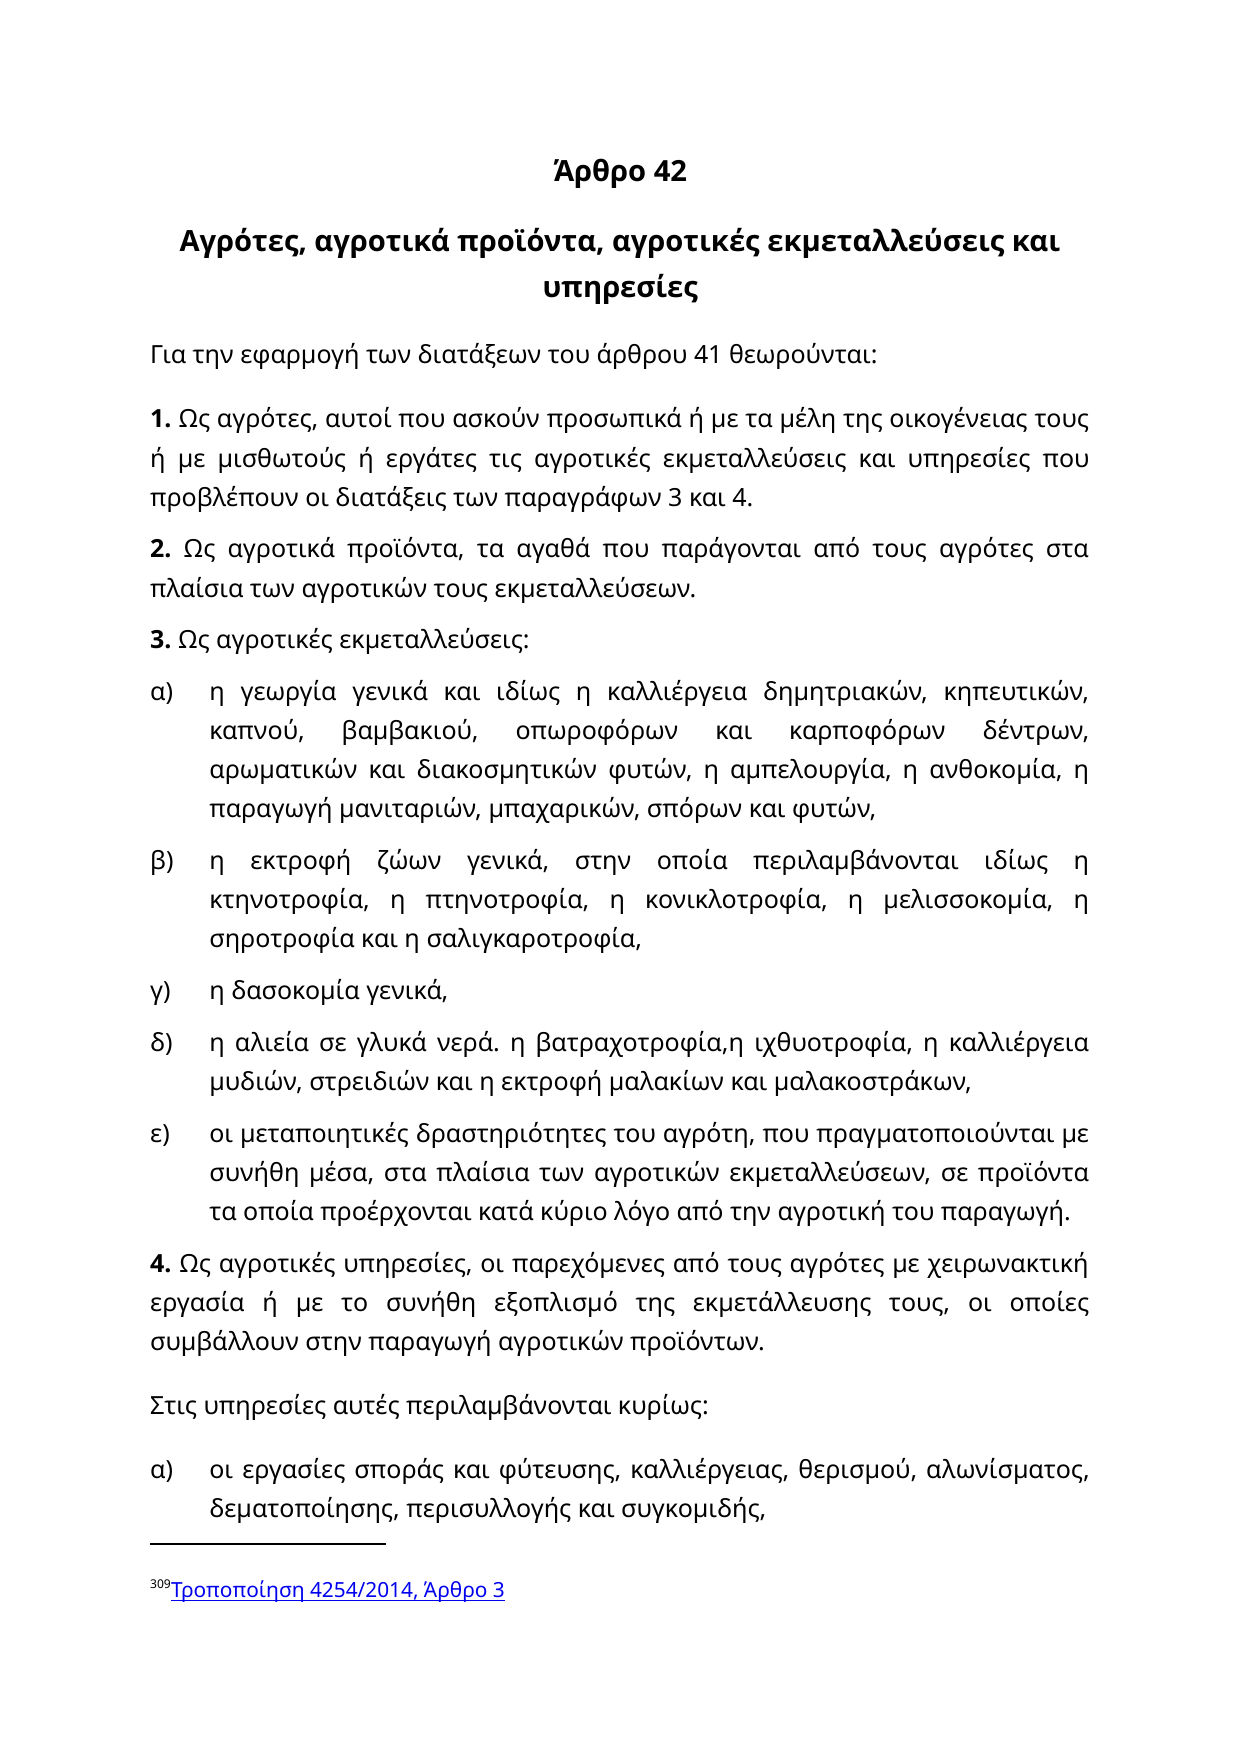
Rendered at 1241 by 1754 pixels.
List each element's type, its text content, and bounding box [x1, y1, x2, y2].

list α) η γεωργία γενικά και ιδίως η καλλιέργεια δημητριακών, κηπευτικών, καπνού, βαμβακιού, οπωροφόρων και καρποφόρων δέντρων, αρωματικών και διακοσμητικών φυτών, η αμπελουργία, η ανθοκομία, η παραγωγή μανιταριών, μπαχαρικών, σπόρων και φυτών, [150, 673, 1090, 825]
text Για την εφαρμογή των διατάξεων του άρθρου 41 θεωρούνται: [150, 337, 1090, 371]
list δ) η αλιεία σε γλυκά νερά. η βατραχοτροφία,η ιχθυοτροφία, η καλλιέργεια μυδιών, στρειδιών και η εκτροφή μαλακίων και μαλακοστράκων, [150, 1024, 1090, 1098]
list β) η εκτροφή ζώων γενικά, στην οποία περιλαμβάνονται ιδίως η κτηνοτροφία, η πτηνοτροφία, η κονικλοτροφία, η μελισσοκομία, η σηροτροφία και η σαλιγκαροτροφία, [150, 843, 1090, 955]
text 1. Ως αγρότες, αυτοί που ασκούν προσωπικά ή με τα μέλη της οικογένειας τους ή με μισθωτούς ή εργάτες τις αγροτικές εκμεταλλεύσεις και υπηρεσίες που προβλέπουν οι διατάξεις των παραγράφων 3 και 4. [150, 401, 1090, 513]
text Στις υπηρεσίες αυτές περιλαμβάνονται κυρίως: [150, 1388, 1090, 1422]
subtitle Αγρότες, αγροτικά προϊόντα, αγροτικές εκμεταλλεύσεις και υπηρεσίες [150, 221, 1090, 306]
subtitle Άρθρο 42 [150, 150, 1090, 190]
list γ) η δασοκομία γενικά, [150, 973, 1090, 1007]
text 3. Ως αγροτικές εκμεταλλεύσεις: [150, 622, 1090, 656]
text Τροποποίηση 4254/2014, Άρθρο 3 [150, 1576, 1090, 1604]
list ε) οι μεταποιητικές δραστηριότητες του αγρότη, που πραγματοποιούνται με συνήθη μέσα, στα πλαίσια των αγροτικών εκμεταλλεύσεων, σε προϊόντα τα οποία προέρχονται κατά κύριο λόγο από την αγροτική του παραγωγή. [150, 1115, 1090, 1228]
text 4. Ως αγροτικές υπηρεσίες, οι παρεχόμενες από τους αγρότες με χειρωνακτική εργασία ή με το συνήθη εξοπλισμό της εκμετάλλευσης τους, οι οποίες συμβάλλουν στην παραγωγή αγροτικών προϊόντων. [150, 1245, 1090, 1358]
list α) οι εργασίες σποράς και φύτευσης, καλλιέργειας, θερισμού, αλωνίσματος, δεματοποίησης, περισυλλογής και συγκομιδής, [150, 1452, 1090, 1525]
text 2. Ως αγροτικά προϊόντα, τα αγαθά που παράγονται από τους αγρότες στα πλαίσια των αγροτικών τους εκμεταλλεύσεων. [150, 531, 1090, 604]
